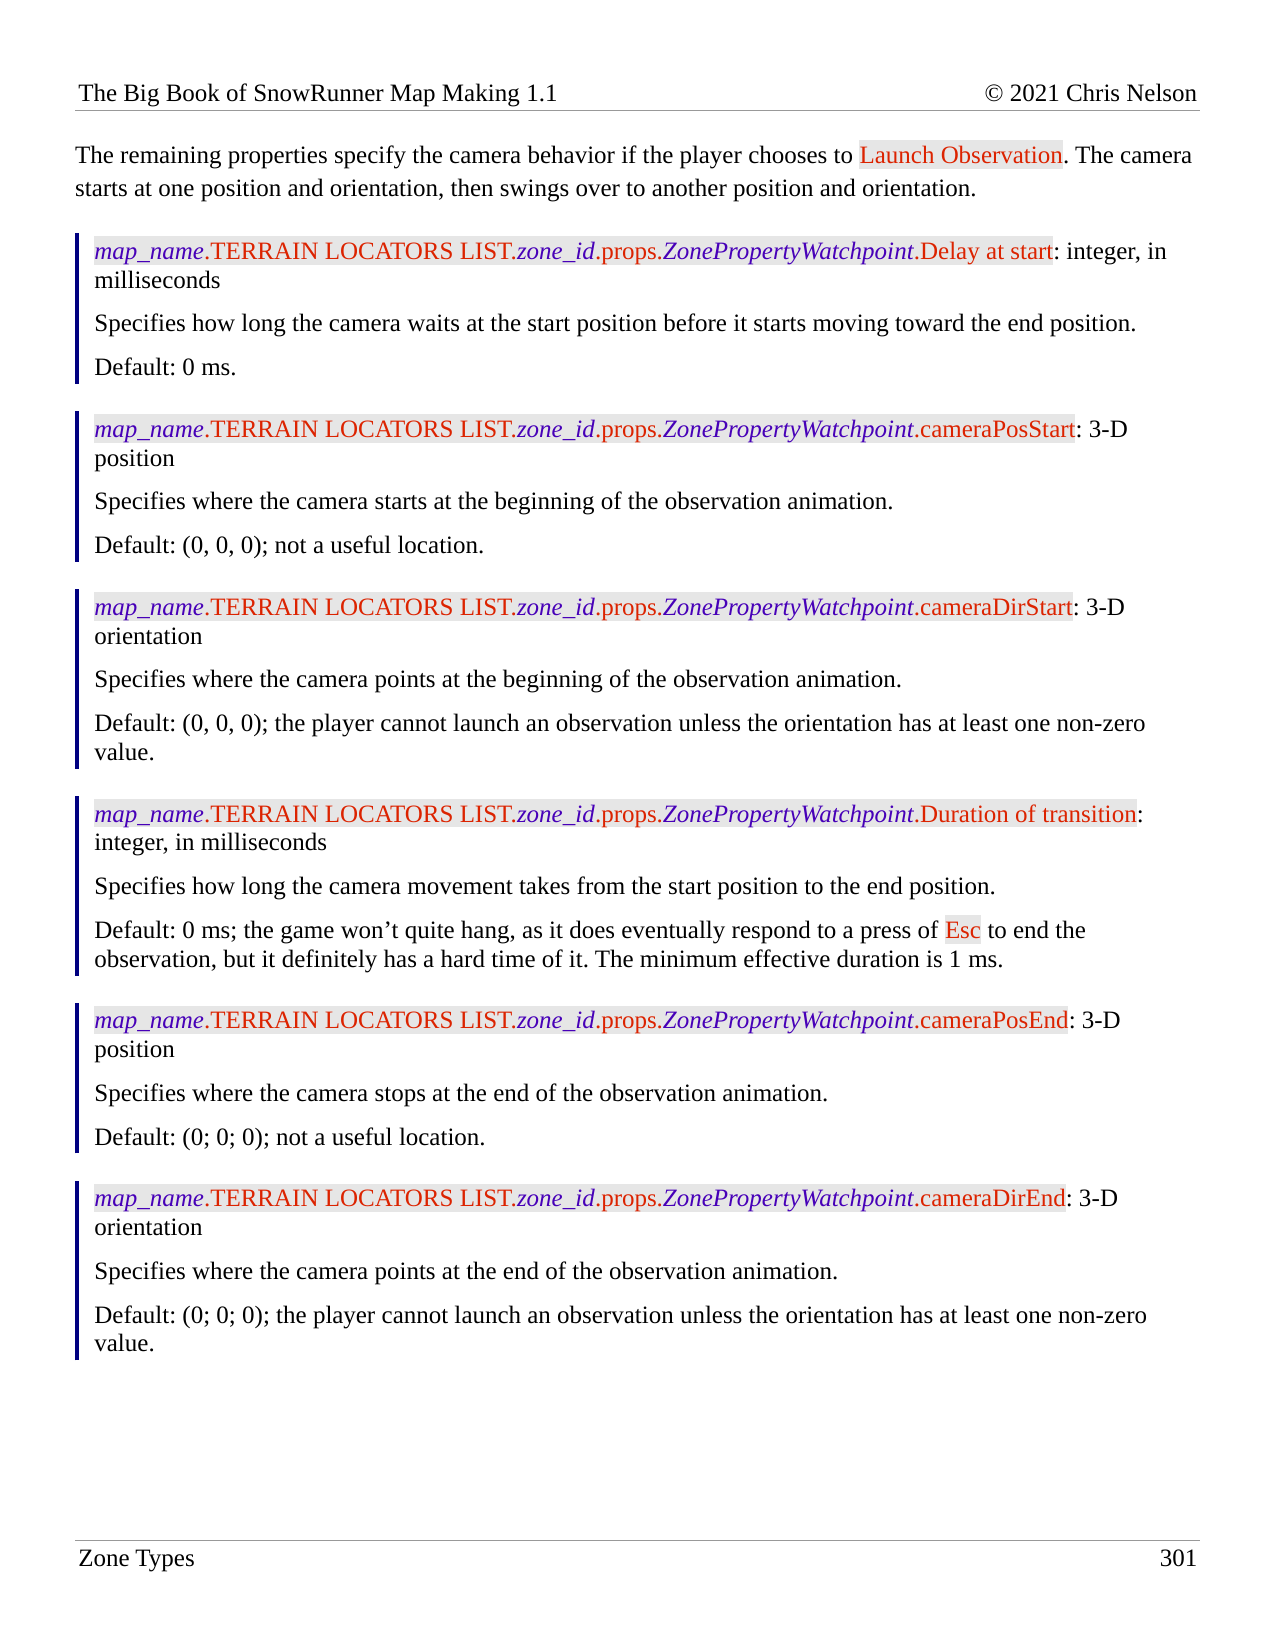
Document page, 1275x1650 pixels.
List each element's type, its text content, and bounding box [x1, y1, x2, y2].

text Specifies where the camera points at the end of the observation animation. [79, 1253, 1200, 1285]
text map_name.TERRAIN LOCATORS LIST.zone_id.props.ZonePropertyWatchpoint.cameraPosEnd: 3‑D position [75, 1002, 1200, 1063]
text map_name.TERRAIN LOCATORS LIST.zone_id.props.ZonePropertyWatchpoint.cameraPosStart: 3‑D position [79, 411, 1200, 471]
text Default: (0; 0; 0); the player cannot launch an observation unless the orientation has at least one non-zero value. [79, 1297, 1200, 1360]
text Default: (0; 0; 0); not a useful location. [79, 1119, 1200, 1153]
text The remaining properties specify the camera behavior if the player chooses to Launch Observation. The camera starts at one position and orientation, then swings over to another position and orientation. [75, 140, 1200, 202]
text map_name.TERRAIN LOCATORS LIST.zone_id.props.ZonePropertyWatchpoint.Delay at start: integer, in milliseconds [79, 233, 1200, 293]
text Default: 0 ms. [79, 349, 1200, 384]
text Specifies where the camera starts at the beginning of the observation animation. [79, 483, 1200, 515]
text Specifies where the camera stops at the end of the observation animation. [79, 1075, 1200, 1107]
text Default: (0, 0, 0); not a useful location. [79, 527, 1200, 562]
text Specifies how long the camera waits at the start position before it starts moving toward the end position. [79, 305, 1200, 337]
text Default: (0, 0, 0); the player cannot launch an observation unless the orientation has at least one non-zero value. [79, 705, 1200, 769]
text Specifies where the camera points at the beginning of the observation animation. [79, 661, 1200, 693]
text map_name.TERRAIN LOCATORS LIST.zone_id.props.ZonePropertyWatchpoint.cameraDirStart: 3‑D orientation [79, 589, 1200, 649]
text Default: 0 ms; the game won’t quite hang, as it does eventually respond to a press of Esc to end the observation, but it definitely has a hard time of it. The minimum effective duration is 1 ms. [79, 912, 1200, 976]
text Specifies how long the camera movement takes from the start position to the end position. [79, 868, 1200, 900]
text map_name.TERRAIN LOCATORS LIST.zone_id.props.ZonePropertyWatchpoint.Duration of transition: integer, in milliseconds [79, 796, 1200, 856]
text map_name.TERRAIN LOCATORS LIST.zone_id.props.ZonePropertyWatchpoint.cameraDirEnd: 3‑D orientation [79, 1181, 1200, 1241]
